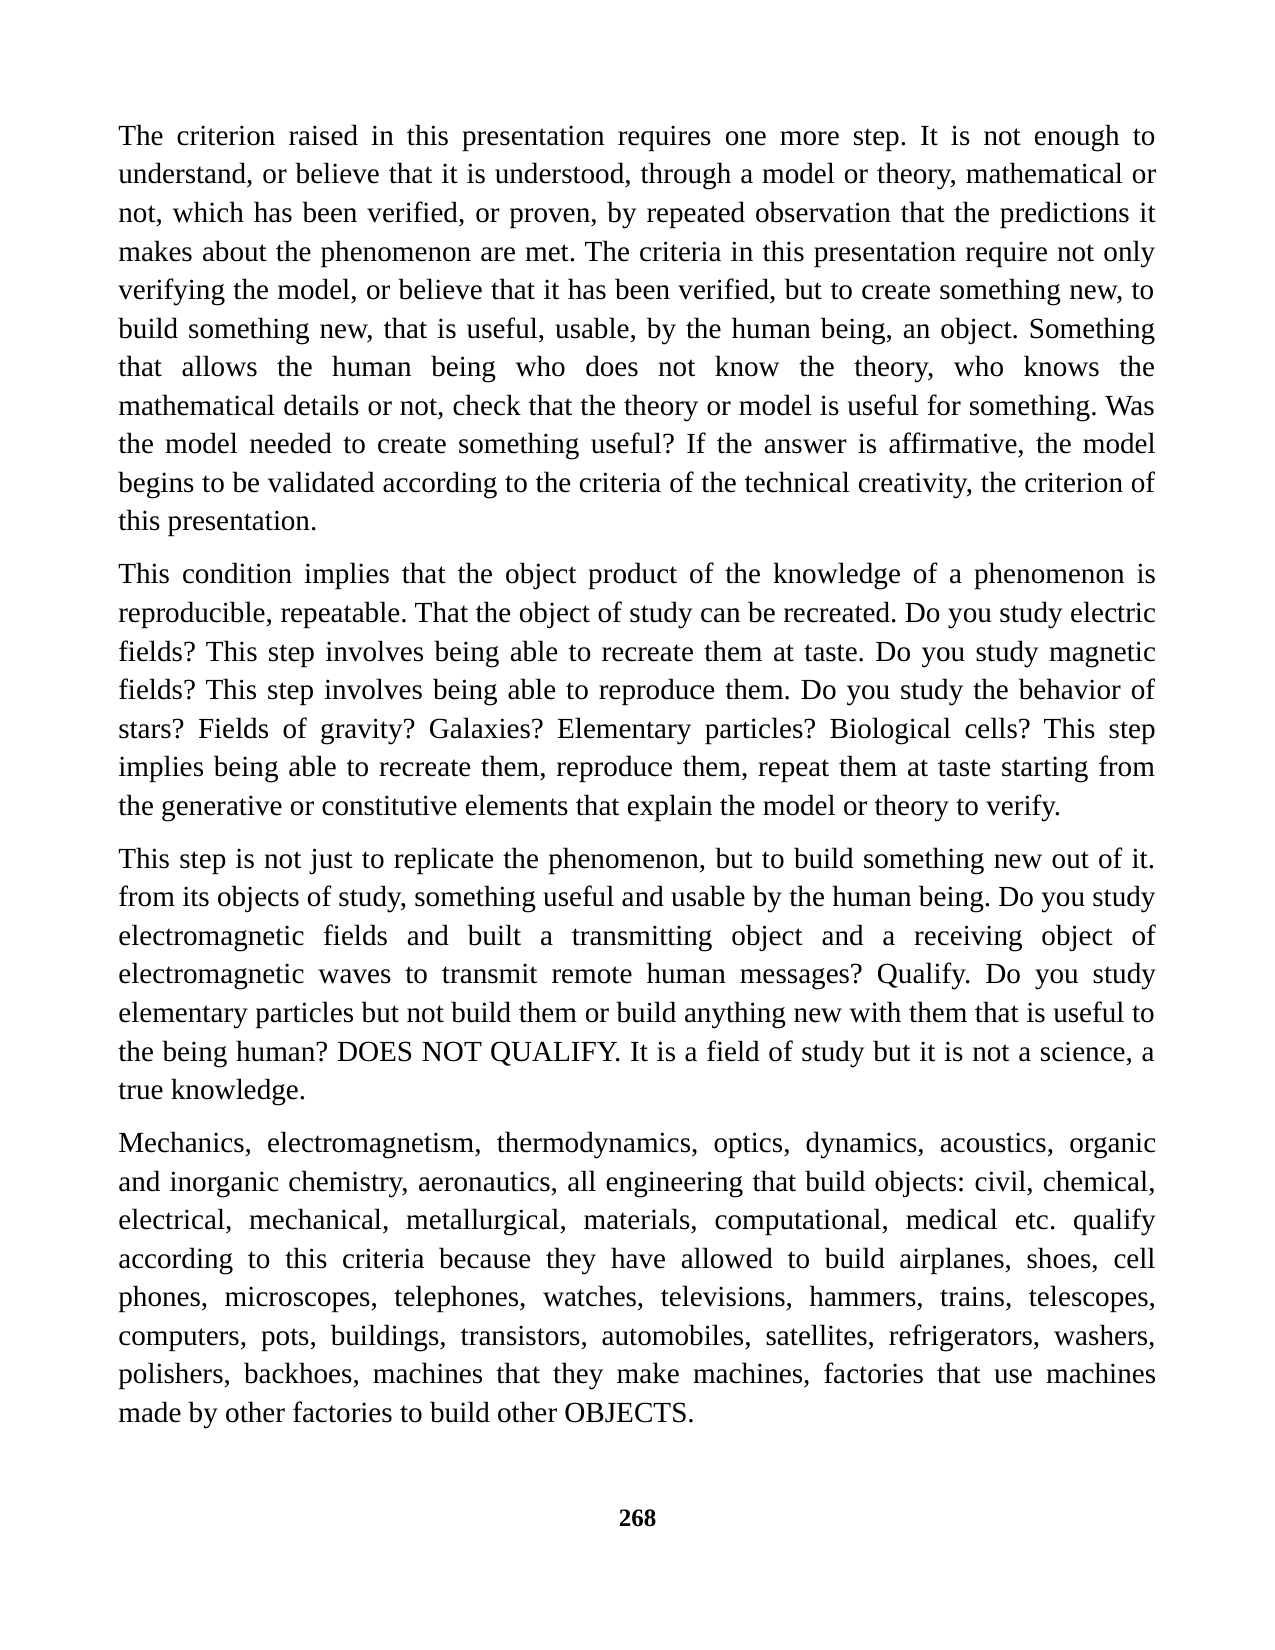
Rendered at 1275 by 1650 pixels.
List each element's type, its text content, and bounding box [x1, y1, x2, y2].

text Mechanics, electromagnetism, thermodynamics, optics, dynamics, acoustics, organic and inorganic chemistry, aeronautics, all engineering that build objects: civil, chemical, electrical, mechanical, metallurgical, materials, computational, medical etc. qualify according to this criteria because they have allowed to build airplanes, shoes, cell phones, microscopes, telephones, watches, televisions, hammers, trains, telescopes, computers, pots, buildings, transistors, automobiles, satellites, refrigerators, washers, polishers, backhoes, machines that they make machines, factories that use machines made by other factories to build other OBJECTS. [118, 1125, 1157, 1429]
text This step is not just to replicate the phenomenon, but to build something new out of it. from its objects of study, something useful and usable by the human being. Do you study electromagnetic fields and built a transmitting object and a receiving object of electromagnetic waves to transmit remote human messages? Qualify. Do you study elementary particles but not build them or build anything new with them that is useful to the being human? DOES NOT QUALIFY. It is a field of study but it is not a science, a true knowledge. [118, 841, 1157, 1106]
text This condition implies that the object product of the knowledge of a phenomenon is reproducible, repeatable. That the object of study can be recreated. Do you study electric fields? This step involves being able to recreate them at taste. Do you study magnetic fields? This step involves being able to reproduce them. Do you study the behavior of stars? Fields of gravity? Galaxies? Elementary particles? Biological cells? This step implies being able to recreate them, reproduce them, repeat them at taste starting from the generative or constitutive elements that explain the model or theory to verify. [118, 557, 1157, 821]
text The criterion raised in this presentation requires one more step. It is not enough to understand, or believe that it is understood, through a model or theory, mathematical or not, which has been verified, or proven, by repeated observation that the predictions it makes about the phenomenon are met. The criteria in this presentation require not only verifying the model, or believe that it has been verified, but to create something new, to build something new, that is useful, usable, by the human being, an object. Something that allows the human being who does not know the theory, who knows the mathematical details or not, check that the theory or model is useful for something. Was the model needed to create something useful? If the answer is affirmative, the model begins to be validated according to the criteria of the technical creativity, the criterion of this presentation. [118, 118, 1157, 537]
